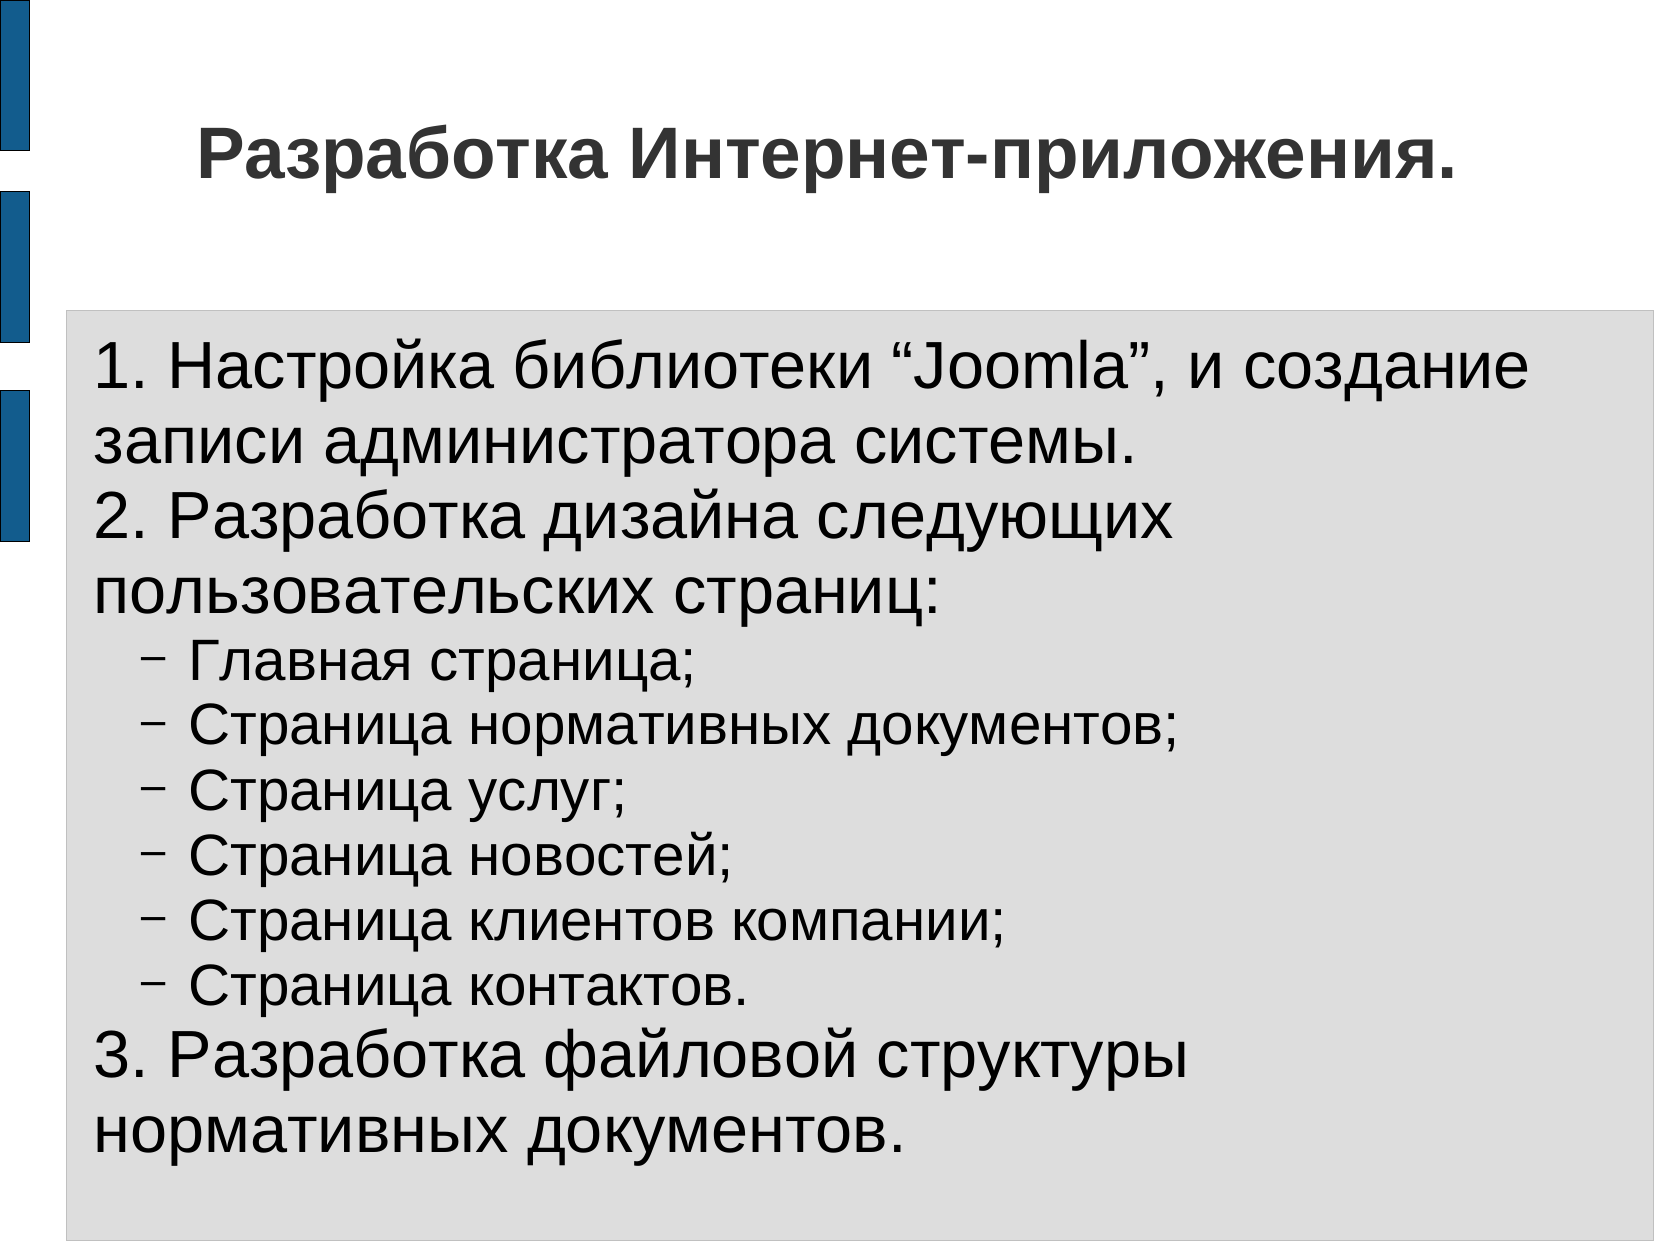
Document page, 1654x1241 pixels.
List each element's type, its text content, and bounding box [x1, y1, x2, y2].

title Разработка Интернет-приложения. [121, 49, 1534, 257]
list 1. Настройка библиотеки “Joomla”, и создание записи администратора системы. 2. Разработка дизайна следующих пользовательских страниц: Главная страница; Страница нормативных документов; Страница услуг; Страница новостей; Страница клиентов компании; Страница контактов. 3. Разработка файловой структуры нормативных документов. [93, 328, 1625, 1241]
